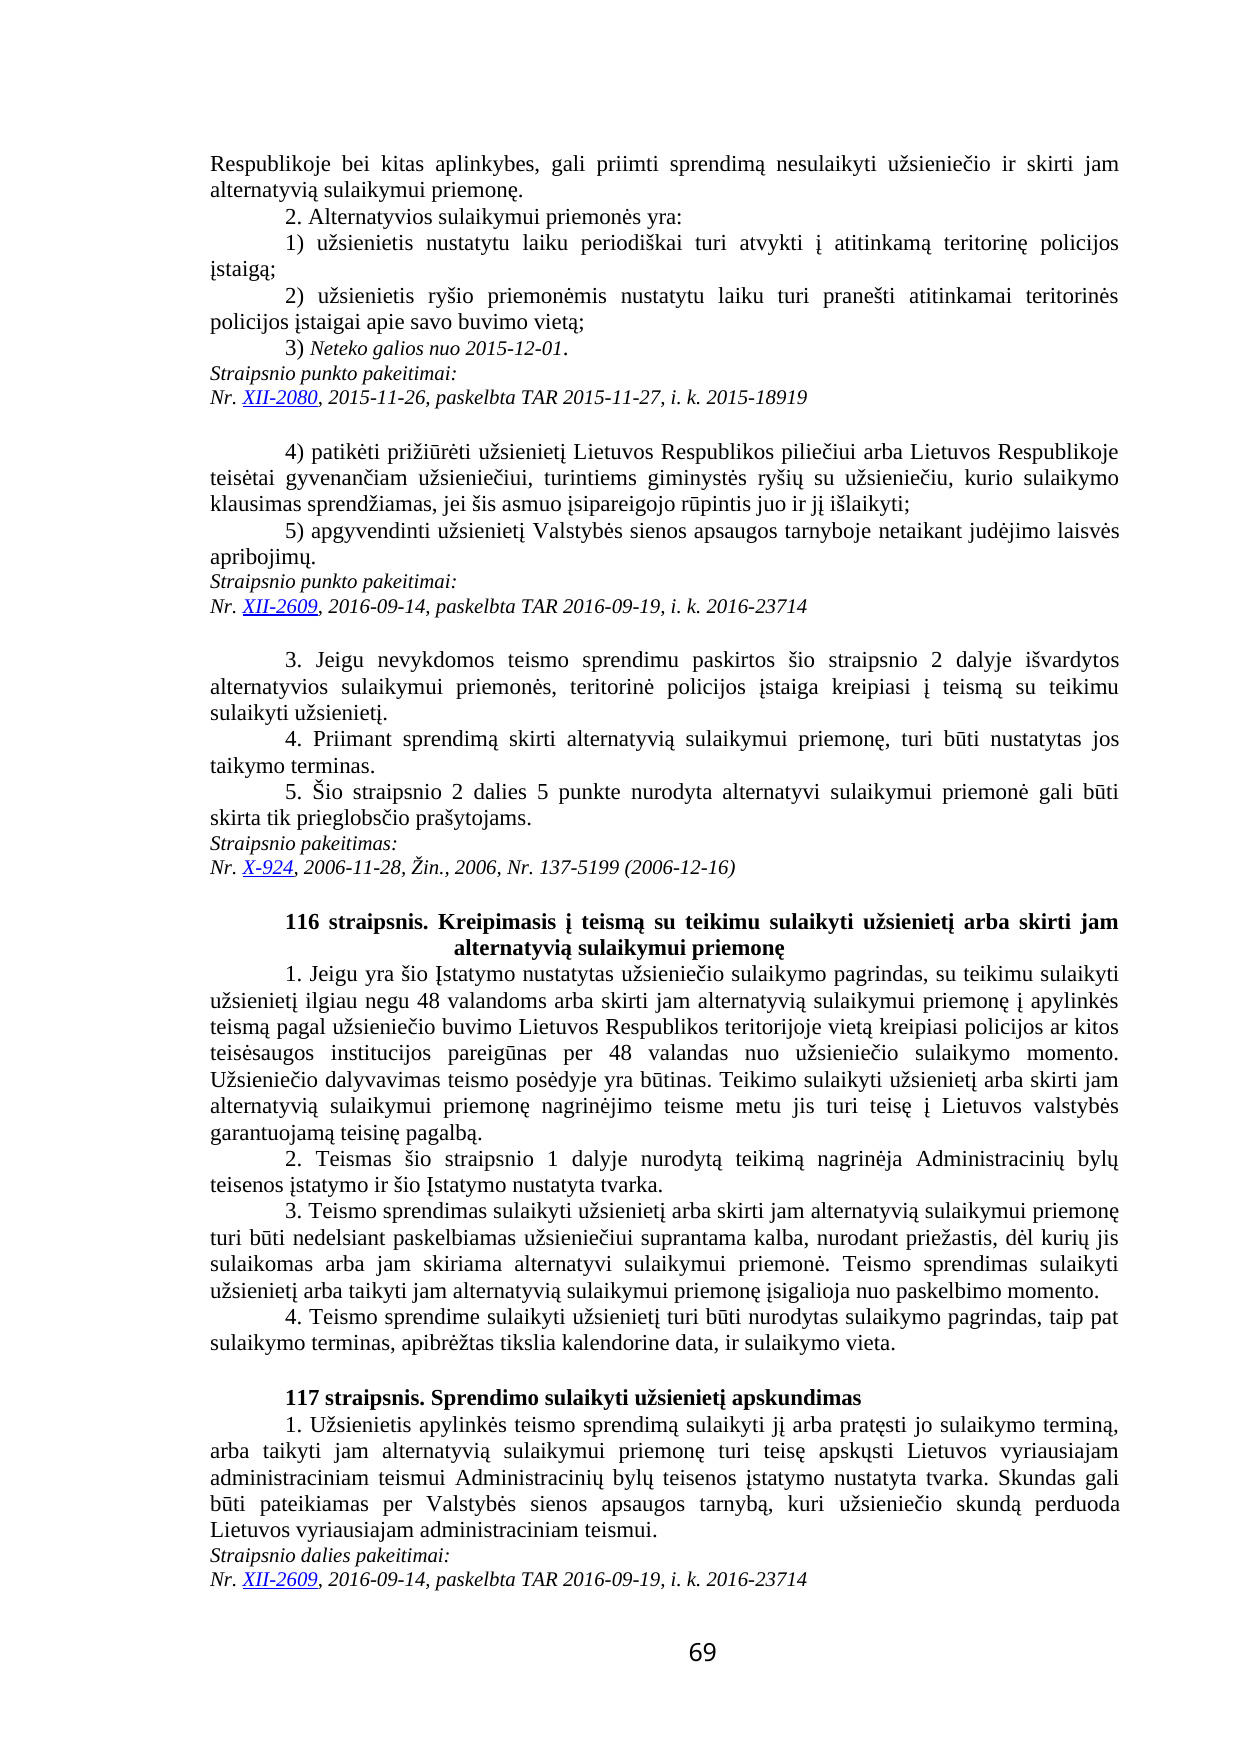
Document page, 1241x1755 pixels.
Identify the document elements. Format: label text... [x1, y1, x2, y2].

text 5) apgyvendinti užsienietį Valstybės sienos apsaugos tarnyboje netaikant judėjimo laisvės apribojimų. [210, 517, 1120, 569]
text 5. Šio straipsnio 2 dalies 5 punkte nurodyta alternatyvi sulaikymui priemonė gali būti skirta tik prieglobsčio prašytojams. [210, 778, 1120, 831]
text Nr. XII-2609, 2016-09-14, paskelbta TAR 2016-09-19, i. k. 2016-23714 [210, 1567, 1120, 1591]
text 2. Alternatyvios sulaikymui priemonės yra: [210, 203, 1120, 229]
text Straipsnio dalies pakeitimai: [210, 1543, 1120, 1567]
text Nr. X-924, 2006-11-28, Žin., 2006, Nr. 137-5199 (2006-12-16) [210, 855, 1120, 879]
text 1. Jeigu yra šio Įstatymo nustatytas užsieniečio sulaikymo pagrindas, su teikimu sulaikyti užsienietį ilgiau negu 48 valandoms arba skirti jam alternatyvią sulaikymui priemonę į apylinkės teismą pagal užsieniečio buvimo Lietuvos Respublikos teritorijoje vietą kreipiasi policijos ar kitos teisėsaugos institucijos pareigūnas per 48 valandas nuo užsieniečio sulaikymo momento. Užsieniečio dalyvavimas teismo posėdyje yra būtinas. Teikimo sulaikyti užsienietį arba skirti jam alternatyvią sulaikymui priemonę nagrinėjimo teisme metu jis turi teisę į Lietuvos valstybės garantuojamą teisinę pagalbą. [210, 960, 1120, 1145]
text Straipsnio pakeitimas: [210, 831, 1120, 855]
text 1) užsienietis nustatytu laiku periodiškai turi atvykti į atitinkamą teritorinę policijos įstaigą; [210, 229, 1120, 282]
text 3. Teismo sprendimas sulaikyti užsienietį arba skirti jam alternatyvią sulaikymui priemonę turi būti nedelsiant paskelbiamas užsieniečiui suprantama kalba, nurodant priežastis, dėl kurių jis sulaikomas arba jam skiriama alternatyvi sulaikymui priemonė. Teismo sprendimas sulaikyti užsienietį arba taikyti jam alternatyvią sulaikymui priemonę įsigalioja nuo paskelbimo momento. [210, 1198, 1120, 1303]
text 2. Teismas šio straipsnio 1 dalyje nurodytą teikimą nagrinėja Administracinių bylų teisenos įstatymo ir šio Įstatymo nustatyta tvarka. [210, 1145, 1120, 1198]
text 4. Teismo sprendime sulaikyti užsienietį turi būti nurodytas sulaikymo pagrindas, taip pat sulaikymo terminas, apibrėžtas tikslia kalendorine data, ir sulaikymo vieta. [210, 1303, 1120, 1356]
text 116 straipsnis. Kreipimasis į teismą su teikimu sulaikyti užsienietį arba skirti jam alternatyvią sulaikymui priemonę [285, 908, 1120, 960]
text 3) Neteko galios nuo 2015-12-01. [210, 334, 1120, 361]
text 2) užsienietis ryšio priemonėmis nustatytu laiku turi pranešti atitinkamai teritorinės policijos įstaigai apie savo buvimo vietą; [210, 282, 1120, 334]
text Nr. XII-2080, 2015-11-26, paskelbta TAR 2015-11-27, i. k. 2015-18919 [210, 385, 1120, 409]
text Straipsnio punkto pakeitimai: [210, 361, 1120, 385]
text Nr. XII-2609, 2016-09-14, paskelbta TAR 2016-09-19, i. k. 2016-23714 [210, 593, 1120, 618]
text 4) patikėti prižiūrėti užsienietį Lietuvos Respublikos piliečiui arba Lietuvos Respublikoje teisėtai gyvenančiam užsieniečiui, turintiems giminystės ryšių su užsieniečiu, kurio sulaikymo klausimas sprendžiamas, jei šis asmuo įsipareigojo rūpintis juo ir jį išlaikyti; [210, 438, 1120, 517]
text Straipsnio punkto pakeitimai: [210, 569, 1120, 593]
text 117 straipsnis. Sprendimo sulaikyti užsienietį apskundimas [210, 1384, 1120, 1411]
text 4. Priimant sprendimą skirti alternatyvią sulaikymui priemonę, turi būti nustatytas jos taikymo terminas. [210, 725, 1120, 778]
text 3. Jeigu nevykdomos teismo sprendimu paskirtos šio straipsnio 2 dalyje išvardytos alternatyvios sulaikymui priemonės, teritorinė policijos įstaiga kreipiasi į teismą su teikimu sulaikyti užsienietį. [210, 646, 1120, 725]
text Respublikoje bei kitas aplinkybes, gali priimti sprendimą nesulaikyti užsieniečio ir skirti jam alternatyvią sulaikymui priemonę. [210, 150, 1120, 203]
text 1. Užsienietis apylinkės teismo sprendimą sulaikyti jį arba pratęsti jo sulaikymo terminą, arba taikyti jam alternatyvią sulaikymui priemonę turi teisę apskųsti Lietuvos vyriausiajam administraciniam teismui Administracinių bylų teisenos įstatymo nustatyta tvarka. Skundas gali būti pateikiamas per Valstybės sienos apsaugos tarnybą, kuri užsieniečio skundą perduoda Lietuvos vyriausiajam administraciniam teismui. [210, 1411, 1120, 1543]
